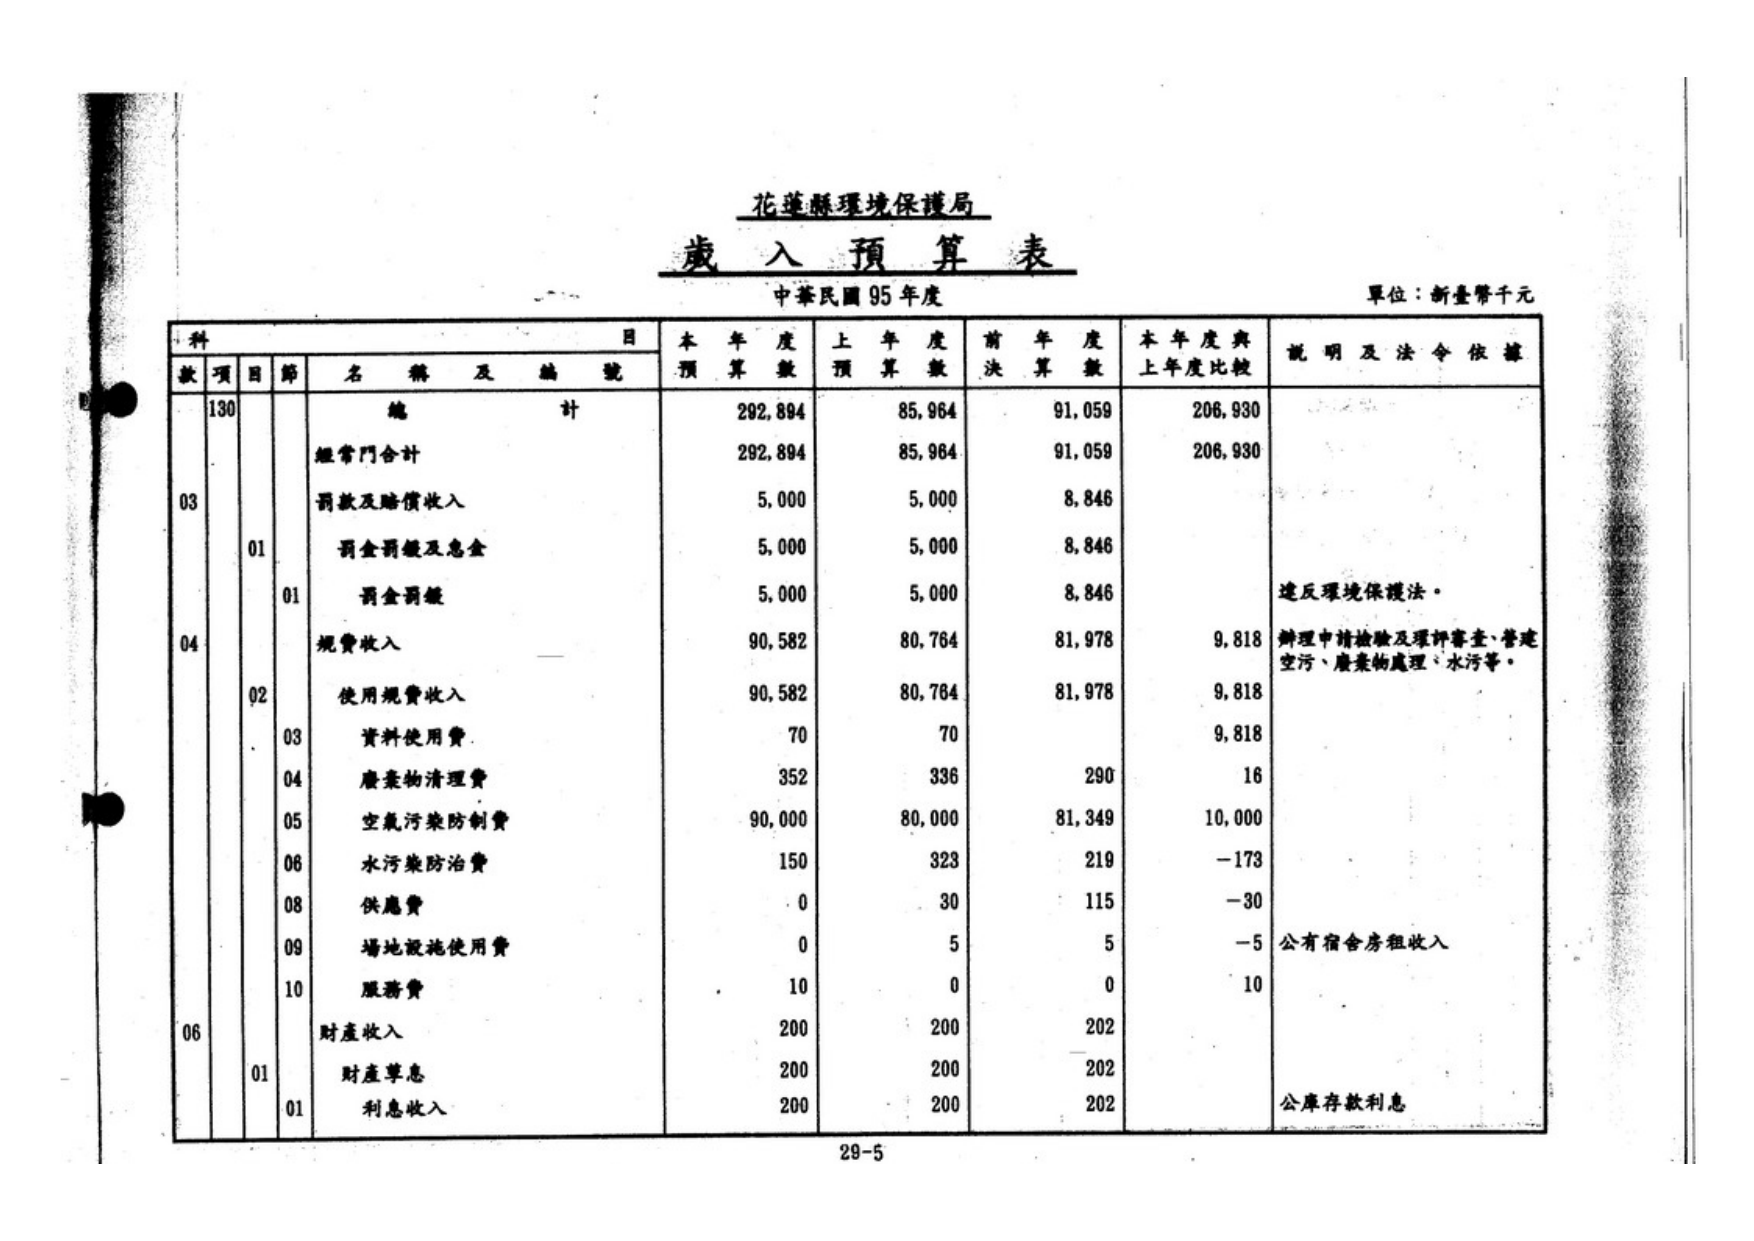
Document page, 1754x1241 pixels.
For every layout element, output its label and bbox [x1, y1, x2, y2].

picture [60, 77, 1702, 1164]
